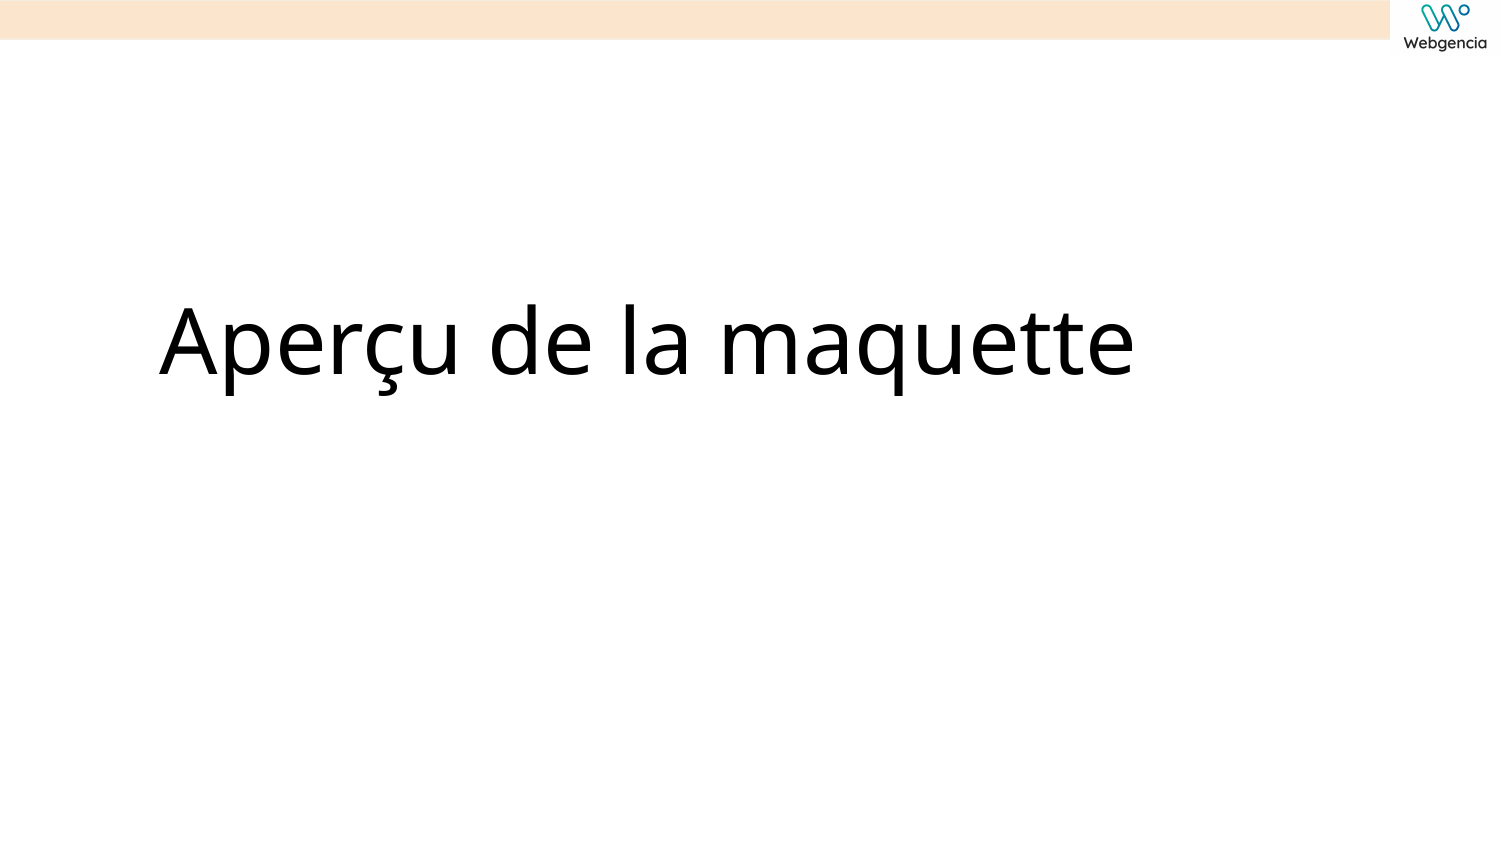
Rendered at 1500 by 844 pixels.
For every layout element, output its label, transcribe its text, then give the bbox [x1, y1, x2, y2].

title Aperçu de la maquette [144, 251, 1500, 346]
picture [1390, 0, 1500, 56]
text_box [0, 0, 1390, 40]
